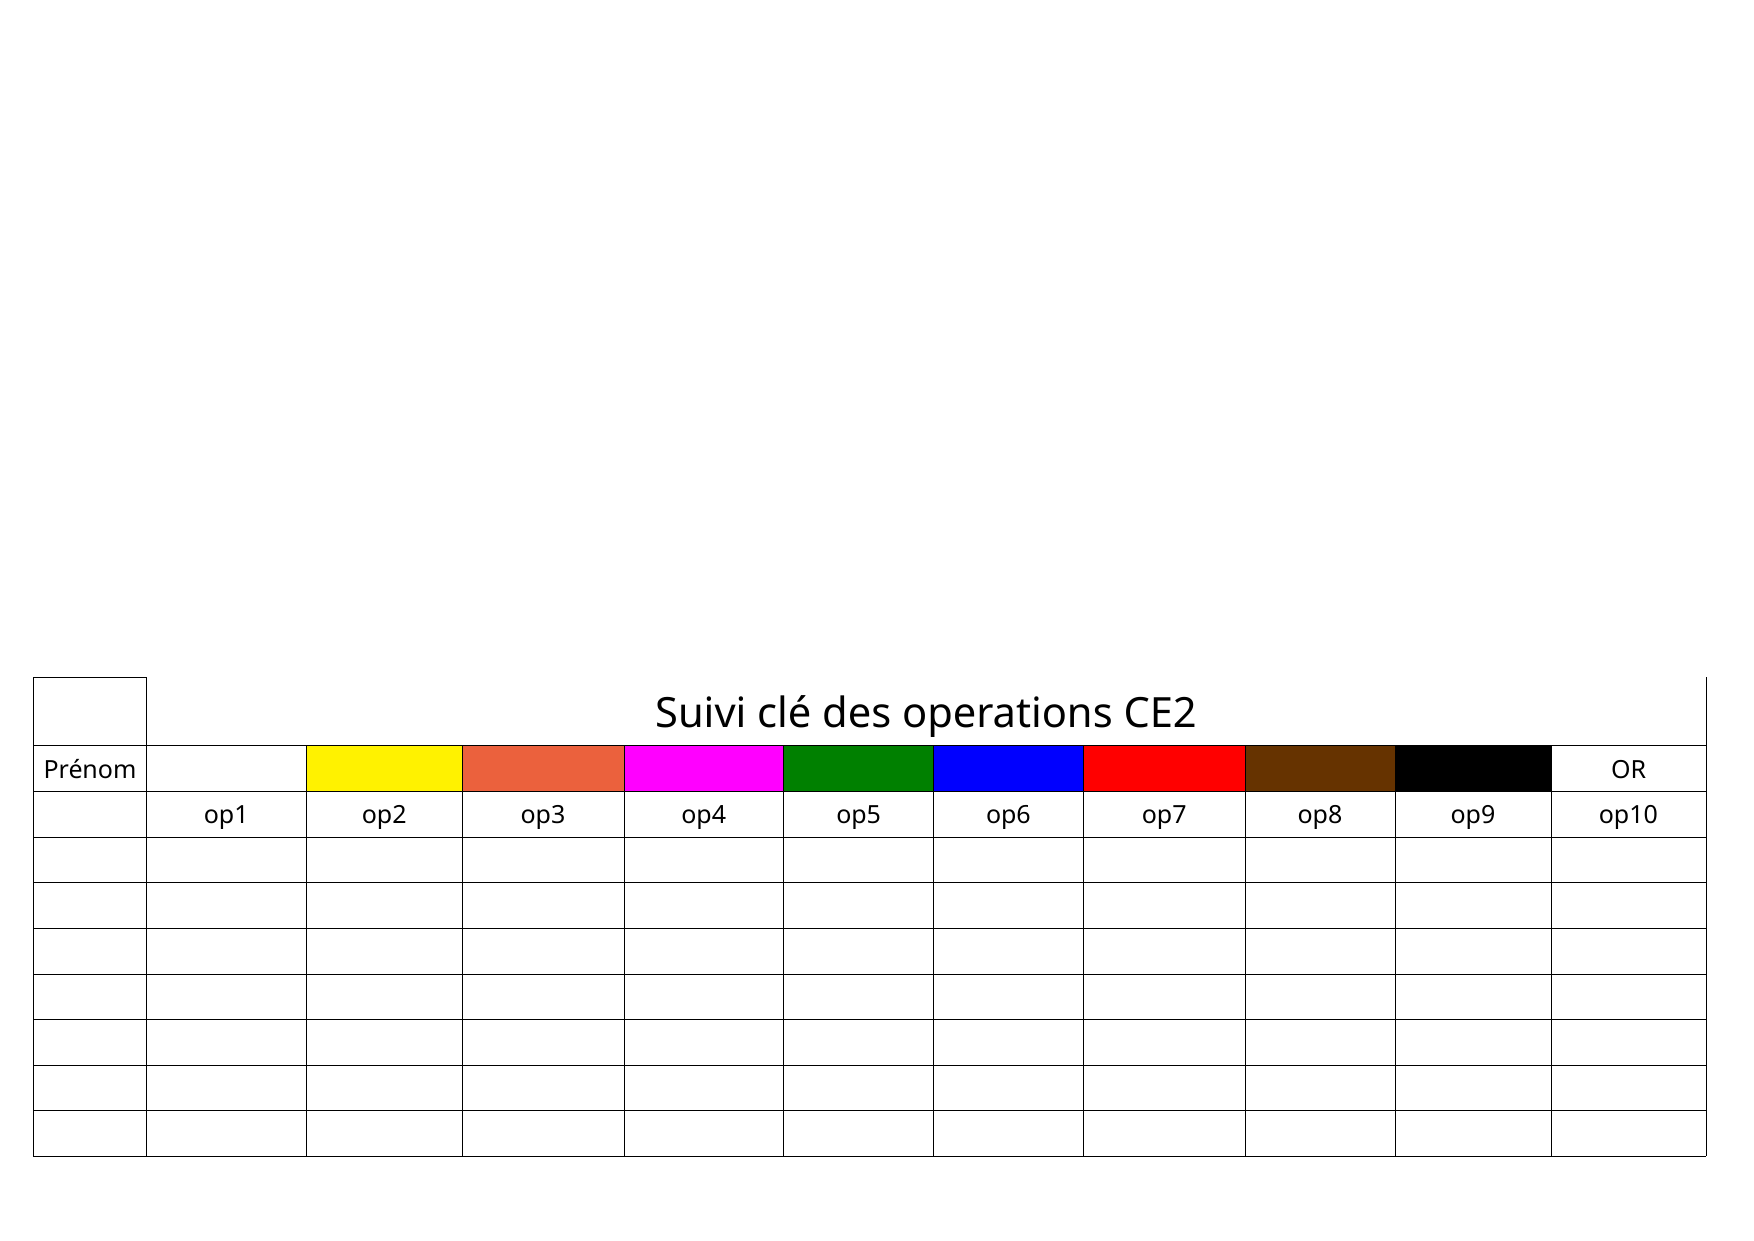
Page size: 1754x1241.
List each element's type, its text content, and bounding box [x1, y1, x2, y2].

table_cell [1084, 1020, 1245, 1065]
table_cell [1396, 929, 1551, 973]
table_cell [463, 1066, 624, 1110]
table_cell [934, 929, 1083, 973]
table_cell [1246, 838, 1395, 882]
table_cell [463, 1020, 624, 1065]
table_cell [1396, 975, 1551, 1019]
table_cell [1246, 1066, 1395, 1110]
table_cell [1552, 929, 1706, 973]
table_cell [1246, 746, 1395, 791]
table_cell op7 [1084, 792, 1245, 837]
table_cell OR [1552, 746, 1706, 791]
table_cell op3 [463, 792, 624, 837]
table_cell [147, 1066, 306, 1110]
table_cell [147, 883, 306, 928]
table_cell [784, 883, 933, 928]
table_cell [1084, 746, 1245, 791]
table_cell [784, 838, 933, 882]
table_cell [463, 883, 624, 928]
table_cell op4 [625, 792, 783, 837]
table_cell op1 [147, 792, 306, 837]
table_cell op5 [784, 792, 933, 837]
table_cell op2 [307, 792, 462, 837]
table_cell [34, 1020, 146, 1065]
table_cell [463, 1111, 624, 1156]
table_cell [1246, 1020, 1395, 1065]
table_cell [1084, 975, 1245, 1019]
table_cell [147, 975, 306, 1019]
table_cell [307, 746, 462, 791]
table_cell [1396, 1020, 1551, 1065]
table_cell op10 [1552, 792, 1706, 837]
table_cell [307, 975, 462, 1019]
table_cell [784, 975, 933, 1019]
table_cell [934, 1066, 1083, 1110]
table_cell [625, 883, 783, 928]
table_cell [934, 746, 1083, 791]
table_cell [34, 883, 146, 928]
table_header [34, 678, 146, 745]
table_cell [1552, 1066, 1706, 1110]
table_cell op9 [1396, 792, 1551, 837]
table_cell [934, 838, 1083, 882]
table_cell [1396, 838, 1551, 882]
table_cell [1552, 883, 1706, 928]
table_cell [307, 1020, 462, 1065]
table_cell [463, 975, 624, 1019]
table_cell [1246, 929, 1395, 973]
table_cell [784, 1066, 933, 1110]
table_cell [463, 929, 624, 973]
table_cell [1246, 883, 1395, 928]
table_cell [1552, 975, 1706, 1019]
table_cell [625, 975, 783, 1019]
table_cell [1084, 883, 1245, 928]
table_cell [784, 746, 933, 791]
table_cell [934, 975, 1083, 1019]
table_cell [625, 929, 783, 973]
table_cell [34, 929, 146, 973]
table_cell [1084, 1066, 1245, 1110]
table_cell [147, 1111, 306, 1156]
table_cell [625, 1020, 783, 1065]
table_cell [1084, 838, 1245, 882]
table_cell [147, 746, 306, 791]
table_cell [1246, 1111, 1395, 1156]
table_cell [1396, 1111, 1551, 1156]
table_cell [147, 929, 306, 973]
table_cell [784, 1111, 933, 1156]
table_cell [1552, 838, 1706, 882]
table_cell [307, 883, 462, 928]
table_cell [934, 883, 1083, 928]
table_cell [463, 838, 624, 882]
table_cell op6 [934, 792, 1083, 837]
table_cell [1396, 883, 1551, 928]
table_cell [307, 929, 462, 973]
table_cell [1084, 1111, 1245, 1156]
table_cell [934, 1020, 1083, 1065]
table_cell [625, 1111, 783, 1156]
table_cell [625, 746, 783, 791]
table_cell [463, 746, 624, 791]
table_cell [1552, 1020, 1706, 1065]
table_cell [784, 1020, 933, 1065]
table_cell [307, 838, 462, 882]
table_cell [934, 1111, 1083, 1156]
table_cell [784, 929, 933, 973]
table_cell [34, 838, 146, 882]
table_cell [1084, 929, 1245, 973]
table_header Suivi clé des operations CE2 [147, 677, 1706, 745]
table_cell [307, 1066, 462, 1110]
table_cell [1246, 975, 1395, 1019]
table_cell [1396, 746, 1551, 791]
table_cell op8 [1246, 792, 1395, 837]
table_cell [1552, 1111, 1706, 1156]
table_cell Prénom [34, 746, 146, 791]
table_cell [147, 1020, 306, 1065]
table_cell [307, 1111, 462, 1156]
table_cell [625, 1066, 783, 1110]
table_cell [147, 838, 306, 882]
table_cell [34, 1111, 146, 1156]
table_cell [34, 792, 146, 837]
table_cell [34, 1066, 146, 1110]
table_cell [625, 838, 783, 882]
table_cell [1396, 1066, 1551, 1110]
table_cell [34, 975, 146, 1019]
